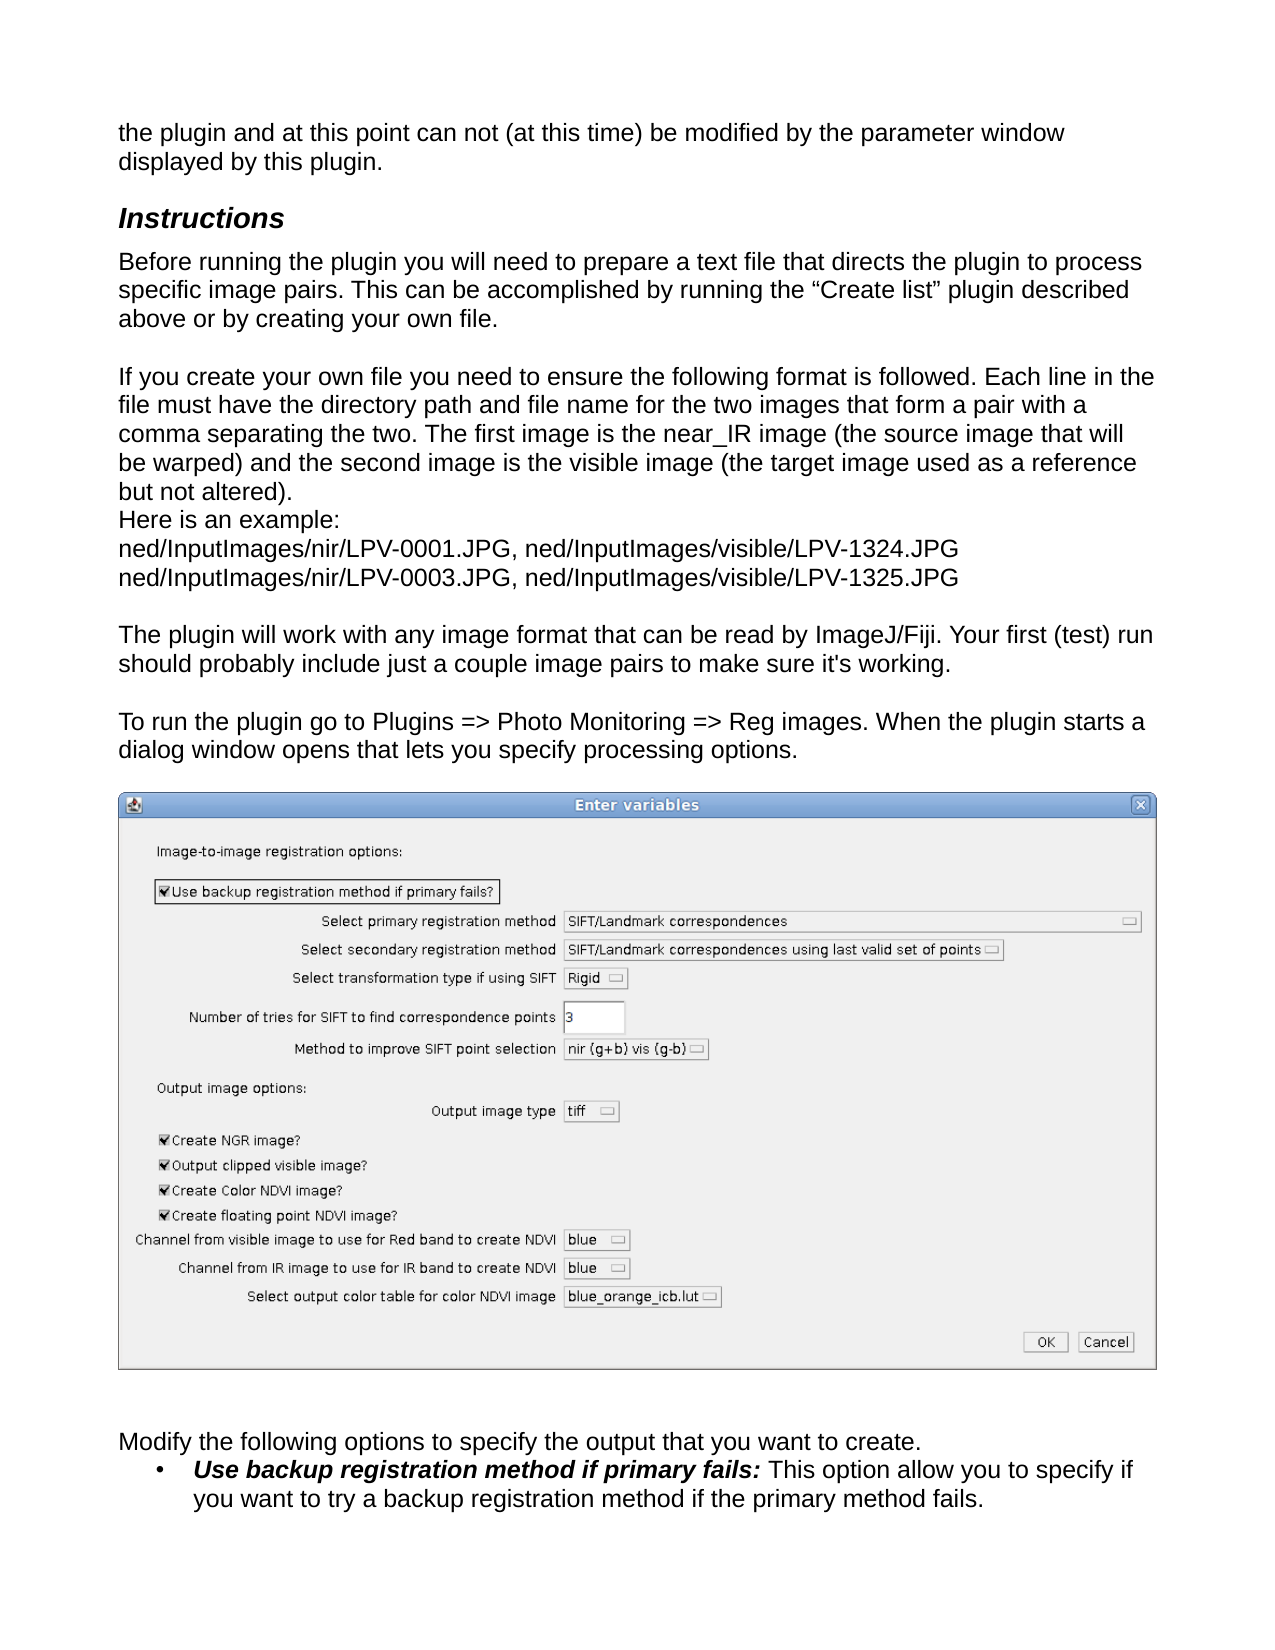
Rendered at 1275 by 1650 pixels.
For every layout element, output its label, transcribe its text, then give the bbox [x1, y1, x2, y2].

text Modify the following options to specify the output that you want to create. [118, 1427, 1157, 1456]
list Use backup registration method if primary fails: This option allow you to specify if you want to try a backup registration method if the primary method fails. [156, 1456, 1157, 1513]
picture [118, 792, 1157, 1370]
text Here is an example: [118, 505, 1157, 534]
text ned/InputImages/nir/LPV-0001.JPG, ned/InputImages/visible/LPV-1324.JPG [118, 534, 1157, 563]
text the plugin and at this point can not (at this time) be modified by the parameter window displayed by this plugin. [118, 118, 1157, 176]
text Before running the plugin you will need to prepare a text file that directs the plugin to process specific image pairs. This can be accomplished by running the “Create list” plugin described above or by creating your own file. [118, 247, 1157, 333]
text The plugin will work with any image format that can be read by ImageJ/Fiji. Your first (test) run should probably include just a couple image pairs to make sure it's working. [118, 620, 1157, 678]
text ned/InputImages/nir/LPV-0003.JPG, ned/InputImages/visible/LPV-1325.JPG [118, 563, 1157, 592]
text To run the plugin go to Plugins => Photo Monitoring => Reg images. When the plugin starts a dialog window opens that lets you specify processing options. [118, 707, 1157, 764]
text If you create your own file you need to ensure the following format is followed. Each line in the file must have the directory path and file name for the two images that form a pair with a comma separating the two. The first image is the near_IR image (the source image that will be warped) and the second image is the visible image (the target image used as a reference but not altered). [118, 362, 1157, 505]
subtitle Instructions [118, 201, 1157, 234]
